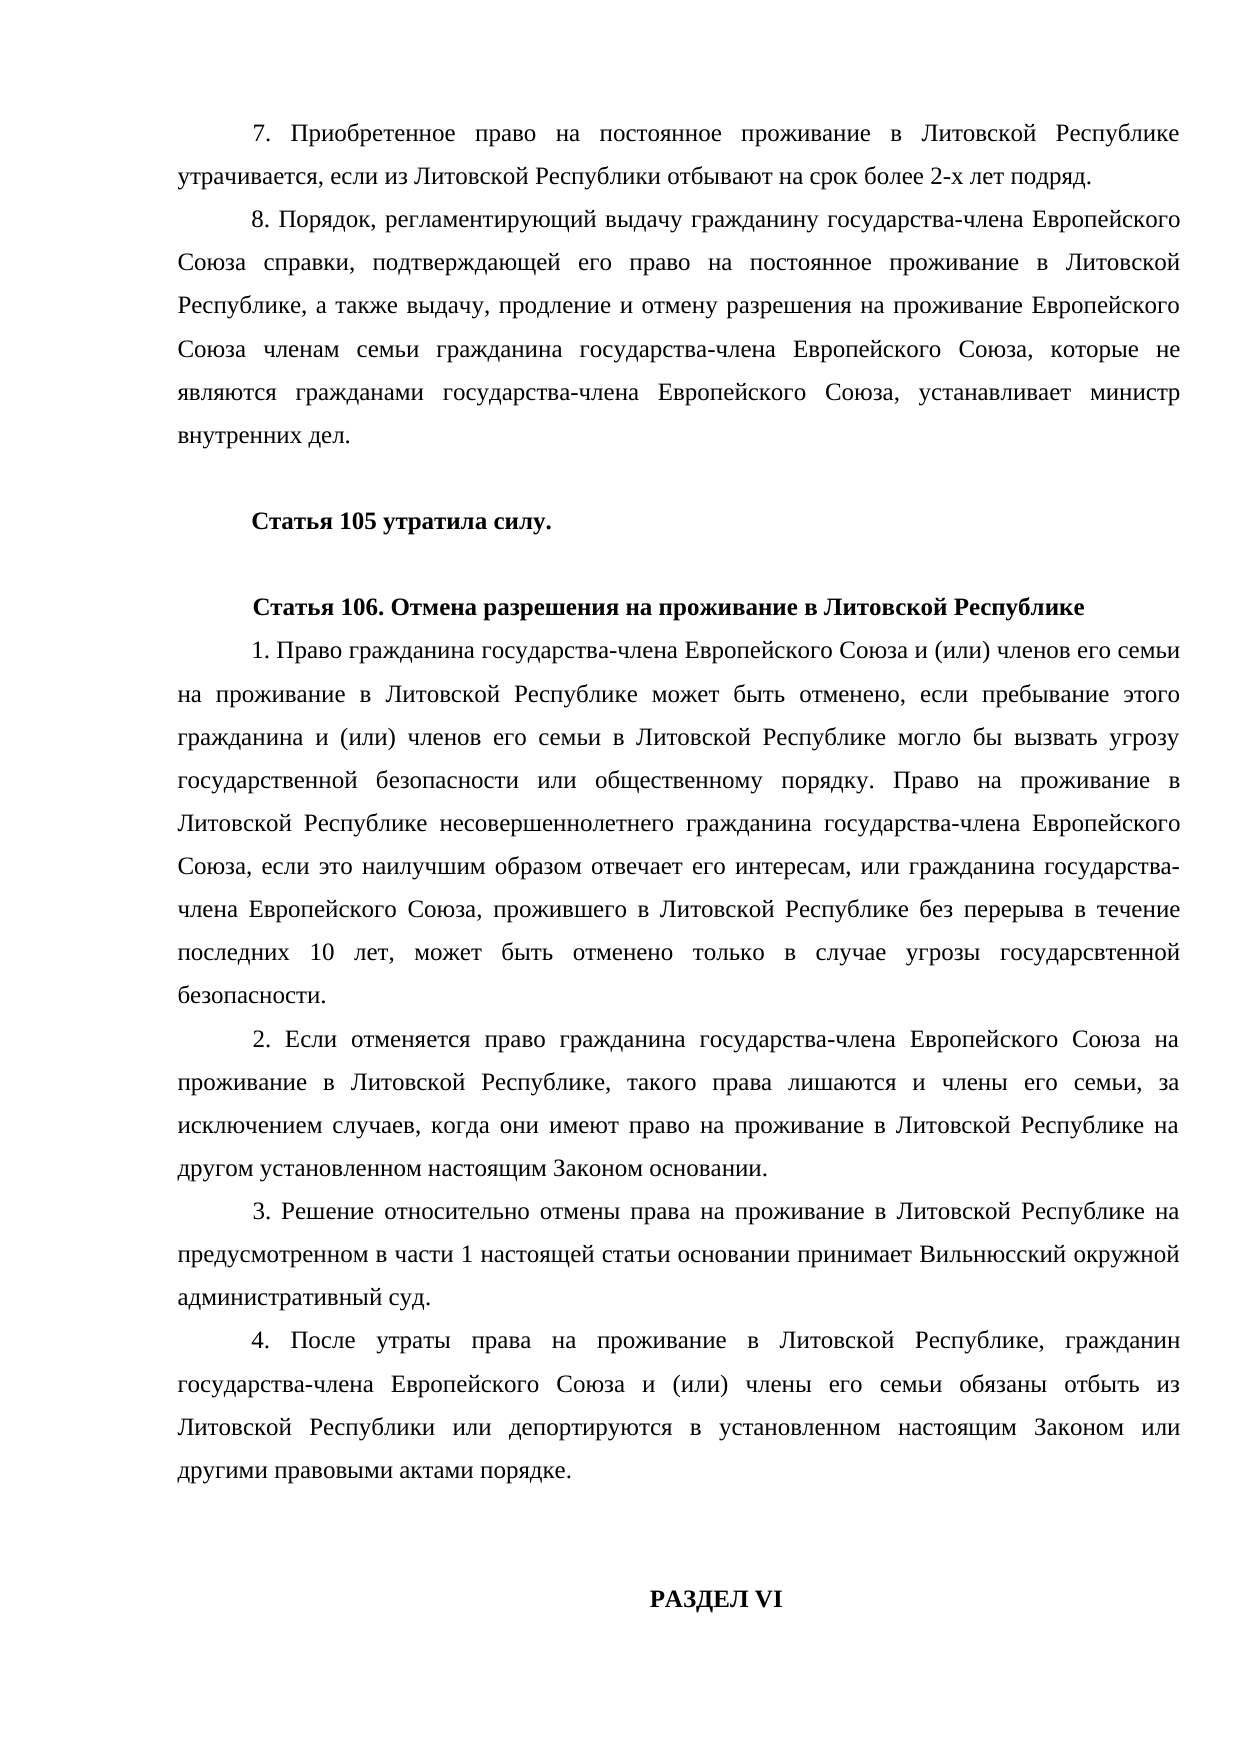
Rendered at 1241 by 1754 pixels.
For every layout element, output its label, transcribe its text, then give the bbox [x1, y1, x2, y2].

text РАЗДЕЛ VI [177, 1584, 1181, 1613]
text Статья 105 утратила силу. [177, 506, 1181, 535]
text 2. Если отменяется право гражданина государства-члена Европейского Союза на проживание в Литовской Республике, такого права лишаются и члены его семьи, за исключением случаев, когда они имеют право на проживание в Литовской Республике на другом установленном настоящим Законом основании. [177, 1024, 1180, 1182]
text 1. Право гражданина государства-члена Европейского Союза и (или) членов его семьи на проживание в Литовской Республике может быть отменено, если пребывание этого гражданина и (или) членов его семьи в Литовской Республике могло бы вызвать угрозу государственной безопасности или общественному порядку. Право на проживание в Литовской Республике несовершеннолетнего гражданина государства-члена Европейского Союза, если это наилучшим образом отвечает его интересам, или гражданина государства-члена Европейского Союза, прожившего в Литовской Республике без перерыва в течение последних 10 лет, может быть отменено только в случае угрозы государсвтенной безопасности. [177, 636, 1181, 1009]
text 7. Приобретенное право на постоянное проживание в Литовской Республике утрачивается, если из Литовской Республики отбывают на срок более 2-х лет подряд. [177, 118, 1180, 190]
text 3. Решение относительно отмены права на проживание в Литовской Республике на предусмотренном в части 1 настоящей статьи основании принимает Вильнюсский окружной административный суд. [177, 1196, 1180, 1311]
text Статья 106. Отмена разрешения на проживание в Литовской Республике [177, 592, 1180, 621]
text 8. Порядок, регламентирующий выдачу гражданину государства-члена Европейского Союза справки, подтверждающей его право на постоянное проживание в Литовской Республике, а также выдачу, продление и отмену разрешения на проживание Европейского Союза членам семьи гражданина государства-члена Европейского Союза, которые не являются гражданами государства-члена Европейского Союза, устанавливает министр внутренних дел. [177, 204, 1181, 449]
text 4. После утраты права на проживание в Литовской Республике, гражданин государства-члена Европейского Союза и (или) члены его семьи обязаны отбыть из Литовской Республики или депортируются в установленном настоящим Законом или другими правовыми актами порядке. [177, 1326, 1181, 1484]
